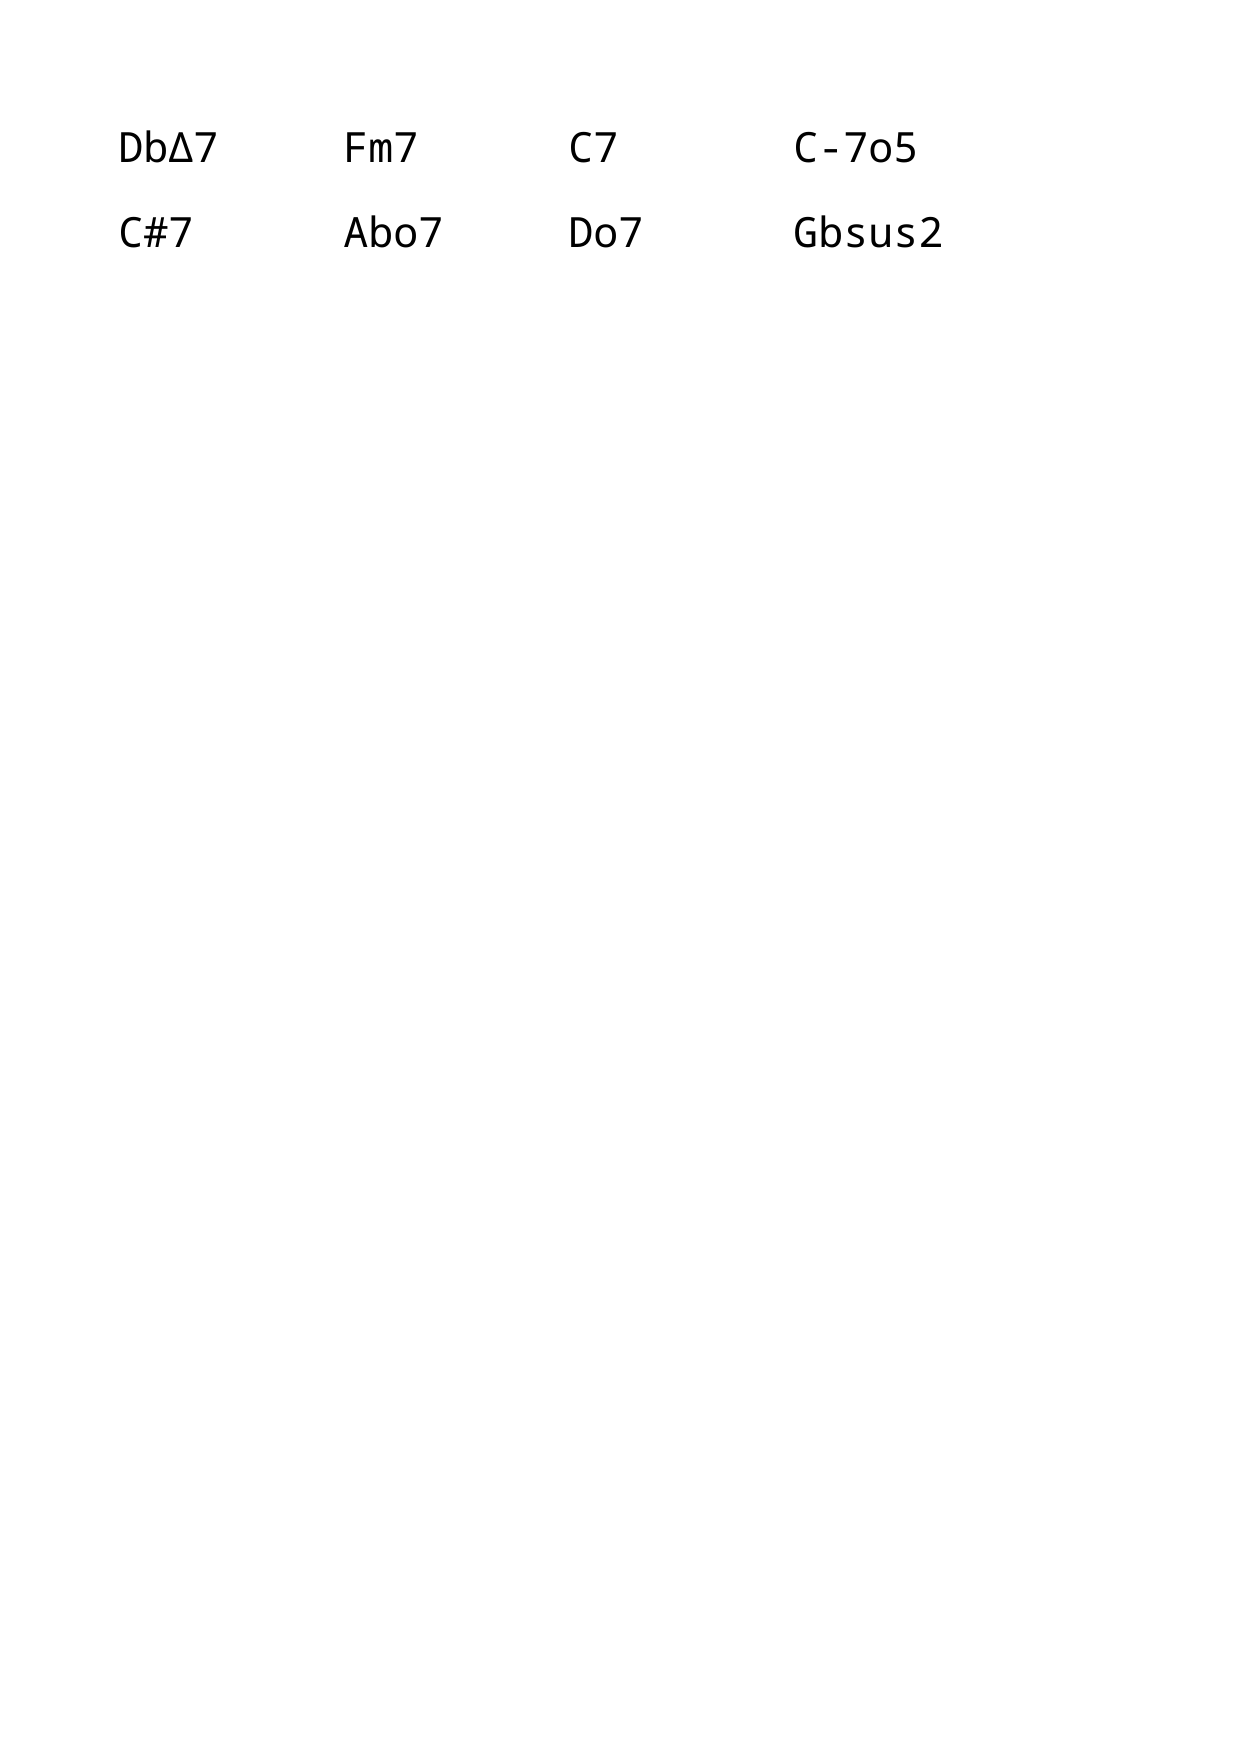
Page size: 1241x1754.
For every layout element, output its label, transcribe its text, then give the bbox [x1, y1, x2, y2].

text DbΔ7 Fm7 C7 C-7o5 C#7 Abo7 Do7 Gbsus2 [118, 118, 1122, 260]
